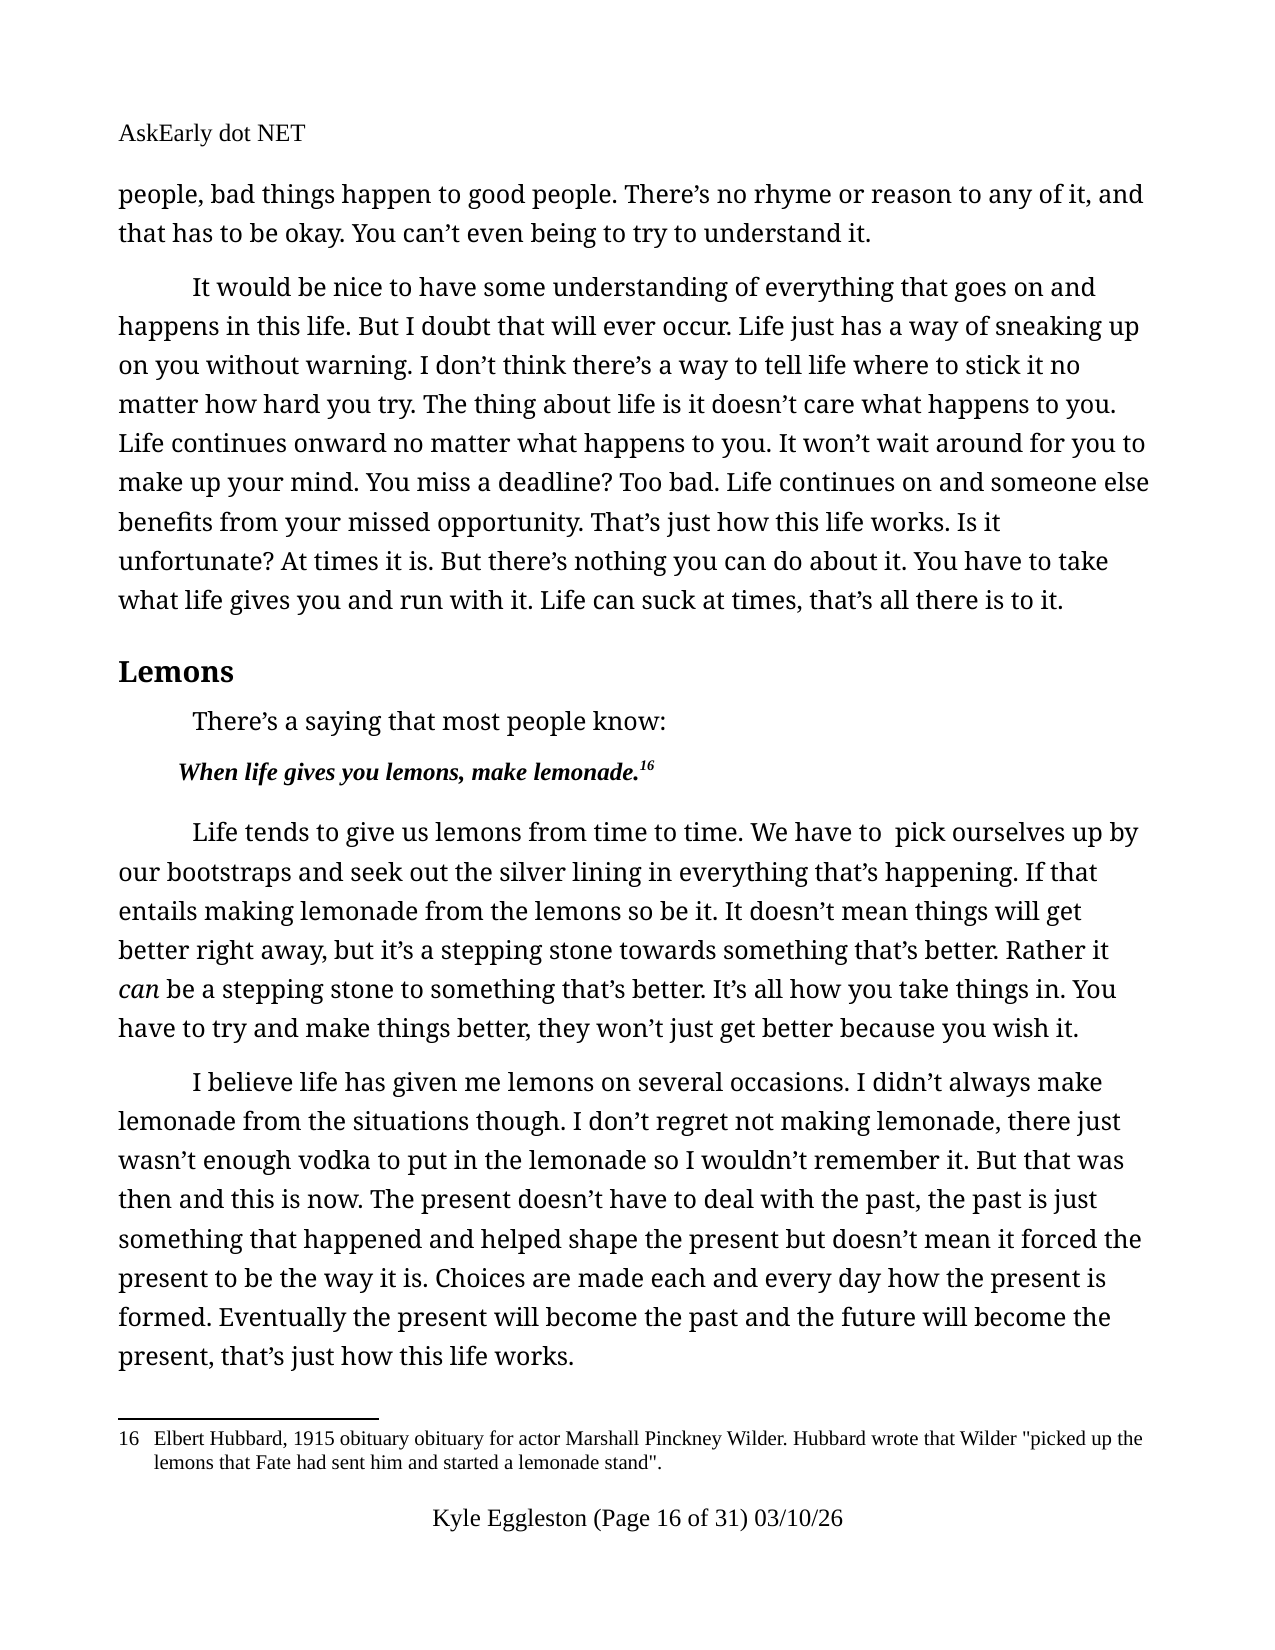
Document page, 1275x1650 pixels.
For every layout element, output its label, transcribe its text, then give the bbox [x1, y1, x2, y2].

text Elbert Hubbard, 1915 obituary obituary for actor Marshall Pinckney Wilder. Hubbard wrote that Wilder "picked up the lemons that Fate had sent him and started a lemonade stand". [118, 1426, 1157, 1474]
text people, bad things happen to good people. There’s no rhyme or reason to any of it, and that has to be okay. You can’t even being to try to understand it. [118, 176, 1157, 249]
subtitle Lemons [118, 651, 1157, 691]
text I believe life has given me lemons on several occasions. I didn’t always make lemonade from the situations though. I don’t regret not making lemonade, there just wasn’t enough vodka to put in the lemonade so I wouldn’t remember it. But that was then and this is now. The present doesn’t have to deal with the past, the past is just something that happened and helped shape the present but doesn’t mean it forced the present to be the way it is. Choices are made each and every day how the present is formed. Eventually the present will become the past and the future will become the present, that’s just how this life works. [118, 1065, 1157, 1373]
text It would be nice to have some understanding of everything that goes on and happens in this life. But I doubt that will ever occur. Life just has a way of sneaking up on you without warning. I don’t think there’s a way to tell life where to stick it no matter how hard you try. The thing about life is it doesn’t care what happens to you. Life continues onward no matter what happens to you. It won’t wait around for you to make up your mind. You miss a deadline? Too bad. Life continues on and someone else benefits from your missed opportunity. That’s just how this life works. Is it unfortunate? At times it is. But there’s nothing you can do about it. You have to take what life gives you and run with it. Life can suck at times, that’s all there is to it. [118, 269, 1157, 617]
text When life gives you lemons, make lemonade. [177, 757, 1098, 786]
text Life tends to give us lemons from time to time. We have to pick ourselves up by our bootstraps and seek out the silver lining in everything that’s happening. If that entails making lemonade from the lemons so be it. It doesn’t mean things will get better right away, but it’s a stepping stone towards something that’s better. Rather it can be a stepping stone to something that’s better. It’s all how you take things in. You have to try and make things better, they won’t just get better because you wish it. [118, 815, 1157, 1045]
text There’s a saying that most people know: [118, 703, 1157, 737]
